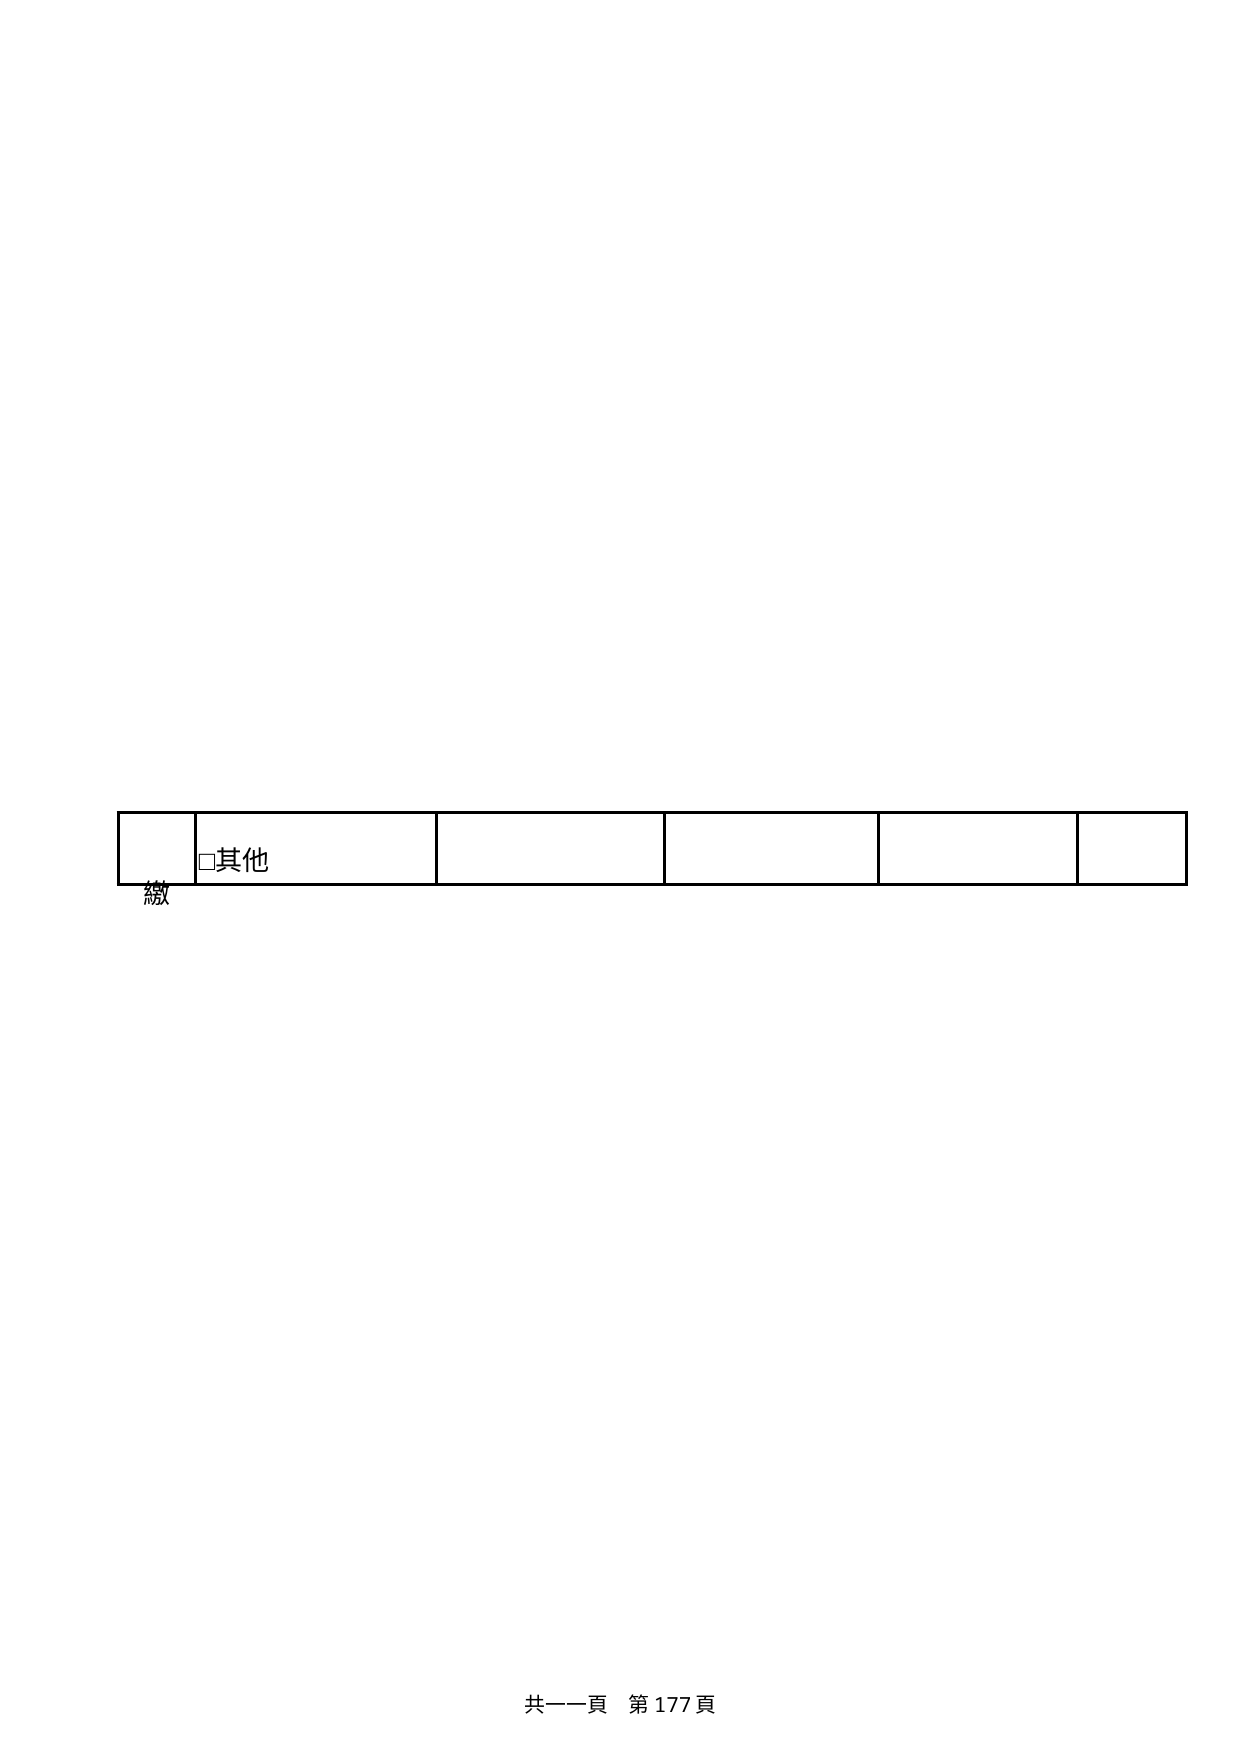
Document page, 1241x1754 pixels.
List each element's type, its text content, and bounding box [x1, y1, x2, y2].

table_cell [625, 814, 663, 883]
table_cell 應 繳 驗 證 件 [120, 814, 194, 883]
table_cell [666, 814, 877, 883]
table_cell □其他 [197, 814, 435, 883]
table_cell [438, 814, 625, 883]
table_cell [1079, 814, 1185, 883]
table_cell [880, 814, 1076, 883]
